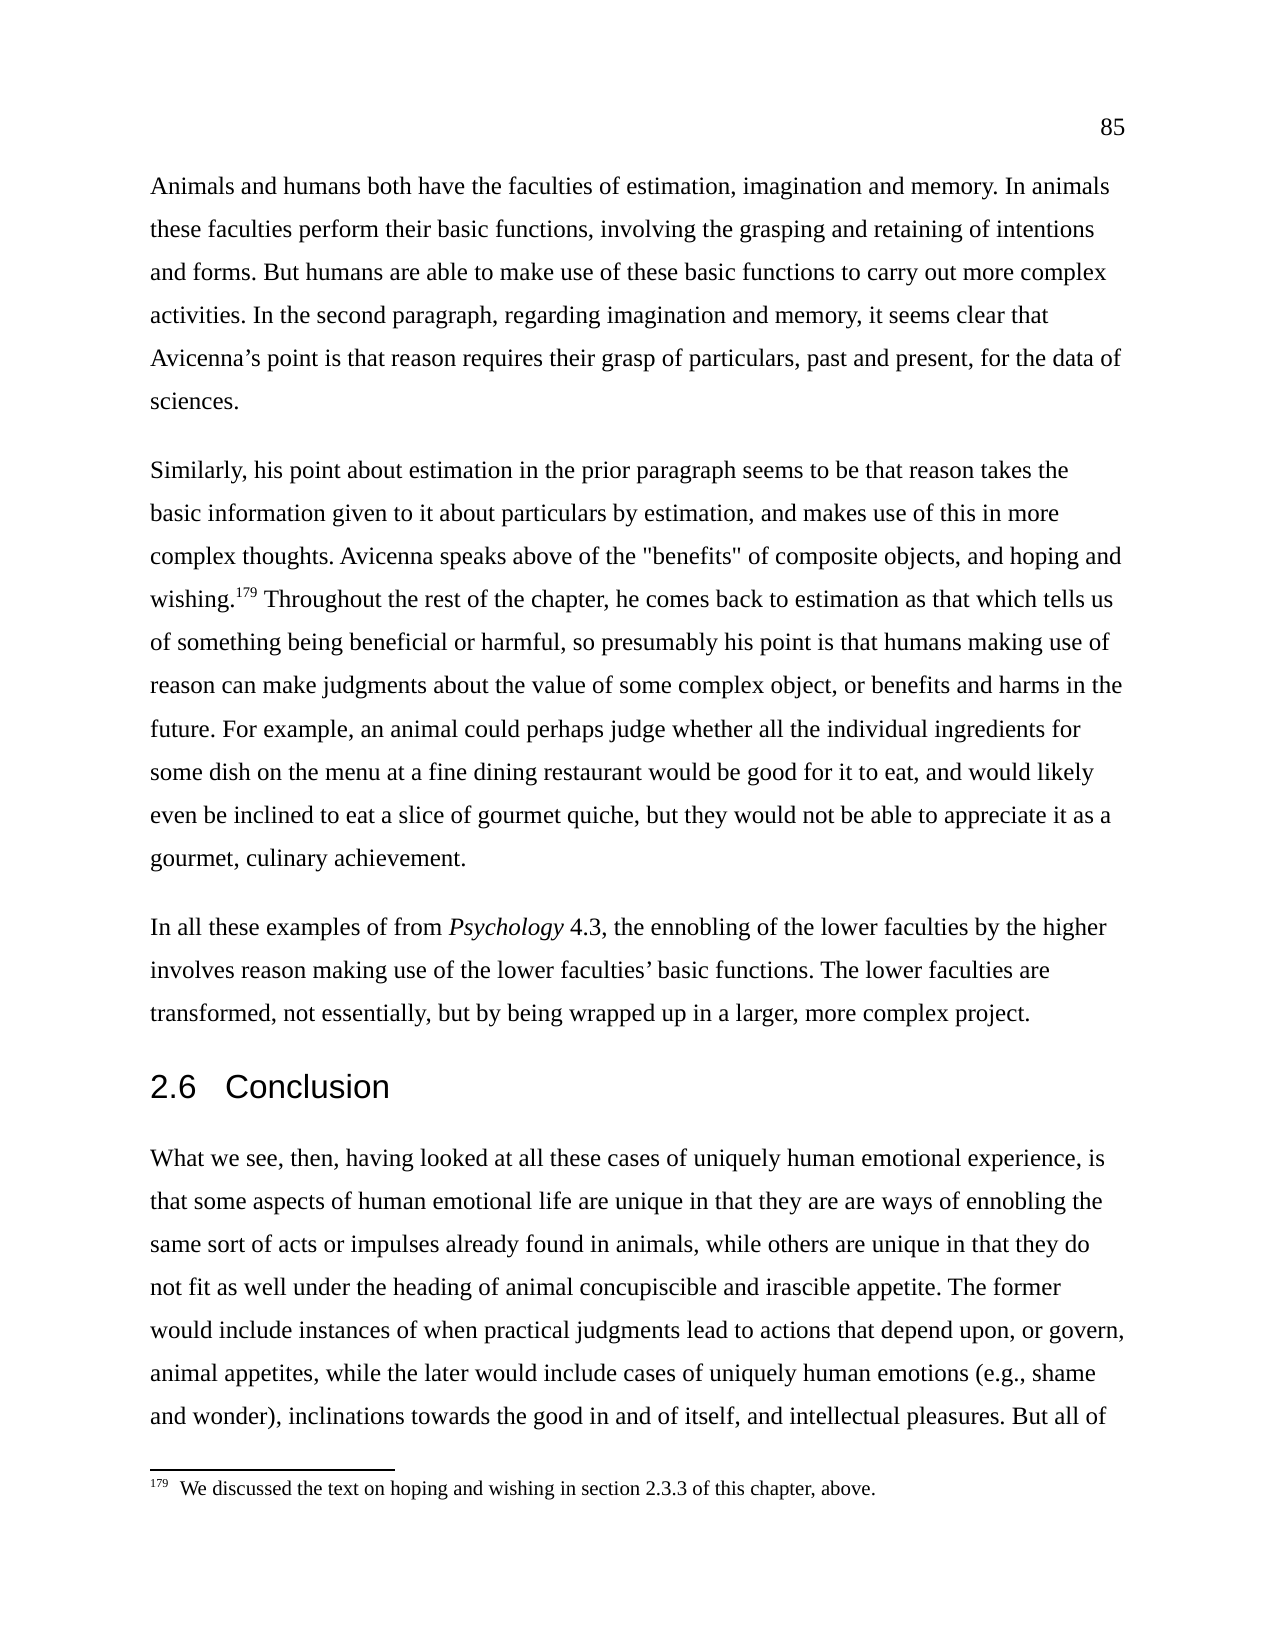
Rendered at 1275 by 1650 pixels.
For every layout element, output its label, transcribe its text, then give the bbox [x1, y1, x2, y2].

text Animals and humans both have the faculties of estimation, imagination and memory. In animals these faculties perform their basic functions, involving the grasping and retaining of intentions and forms. But humans are able to make use of these basic functions to carry out more complex activities. In the second paragraph, regarding imagination and memory, it seems clear that Avicenna’s point is that reason requires their grasp of particulars, past and present, for the data of sciences. [150, 171, 1125, 415]
text Similarly, his point about estimation in the prior paragraph seems to be that reason takes the basic information given to it about particulars by estimation, and makes use of this in more complex thoughts. Avicenna speaks above of the "benefits" of composite objects, and hoping and wishing. Throughout the rest of the chapter, he comes back to estimation as that which tells us of something being beneficial or harmful, so presumably his point is that humans making use of reason can make judgments about the value of some complex object, or benefits and harms in the future. For example, an animal could perhaps judge whether all the individual ingredients for some dish on the menu at a fine dining restaurant would be good for it to eat, and would likely even be inclined to eat a slice of gourmet quiche, but they would not be able to appreciate it as a gourmet, culinary achievement. [150, 455, 1125, 872]
text What we see, then, having looked at all these cases of uniquely human emotional experience, is that some aspects of human emotional life are unique in that they are are ways of ennobling the same sort of acts or impulses already found in animals, while others are unique in that they do not fit as well under the heading of animal concupiscible and irascible appetite. The former would include instances of when practical judgments lead to actions that depend upon, or govern, animal appetites, while the later would include cases of uniquely human emotions (e.g., shame and wonder), inclinations towards the good in and of itself, and intellectual pleasures. But all of [150, 1143, 1125, 1430]
text In all these examples of from Psychology 4.3, the ennobling of the lower faculties by the higher involves reason making use of the lower faculties’ basic functions. The lower faculties are transformed, not essentially, but by being wrapped up in a larger, more complex project. [150, 912, 1125, 1027]
text We discussed the text on hoping and wishing in section 2.3.3 of this chapter, above. [150, 1476, 1125, 1500]
subtitle 2.6 Conclusion [150, 1067, 1125, 1105]
